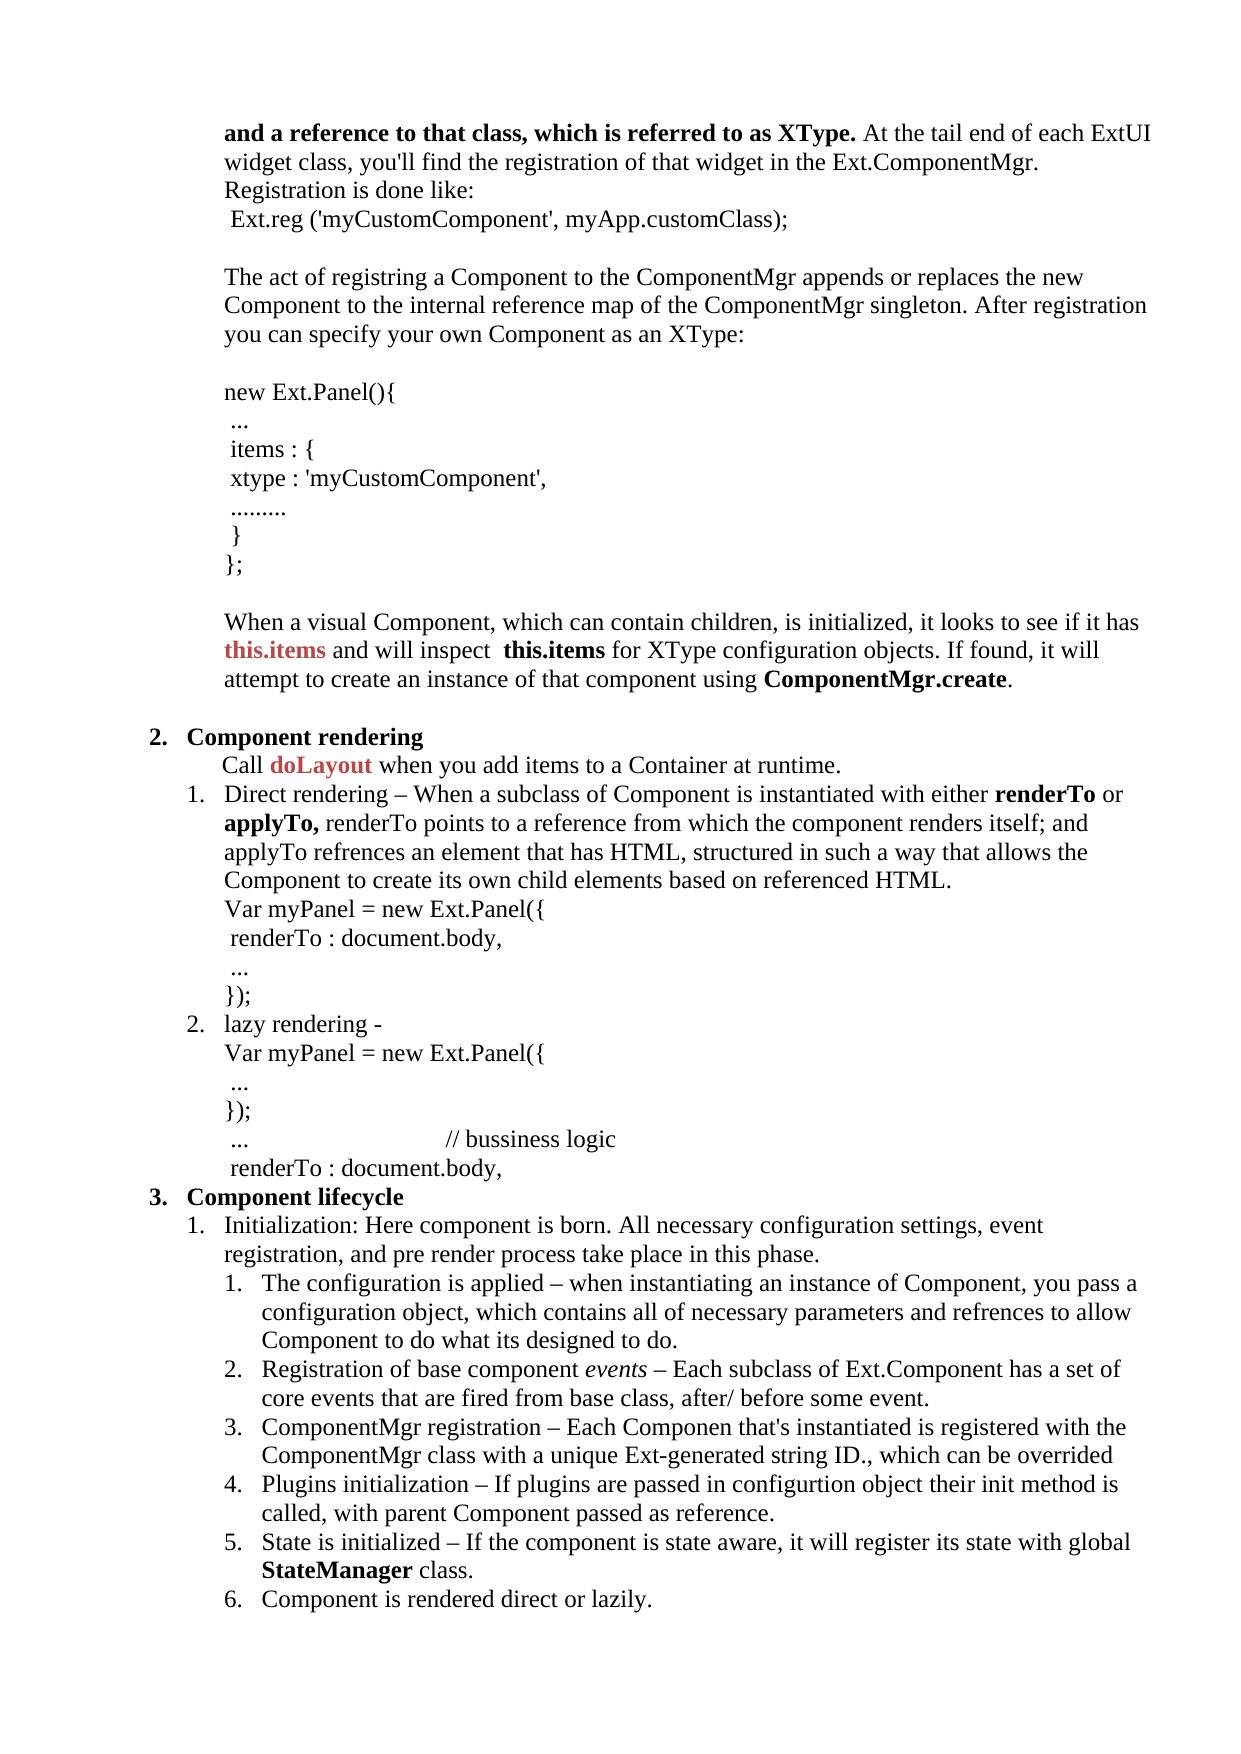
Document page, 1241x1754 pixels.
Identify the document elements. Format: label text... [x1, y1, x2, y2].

list Initialization: Here component is born. All necessary configuration settings, event registration, and pre render process take place in this phase. [186, 1211, 1169, 1268]
list ComponentMgr registration – Each Componen that's instantiated is registered with the ComponentMgr class with a unique Ext-generated string ID., which can be overrided [224, 1412, 1169, 1469]
text Call doLayout when you add items to a Container at runtime. [74, 751, 1169, 779]
list Direct rendering – When a subclass of Component is instantiated with either renderTo or applyTo, renderTo points to a reference from which the component renders itself; and applyTo refrences an element that has HTML, structured in such a way that allows the Component to create its own child elements based on referenced HTML. Var myPanel = new Ext.Panel({ renderTo : document.body, ... }); [186, 779, 1169, 1009]
list State is initialized – If the component is state aware, it will register its state with global StateManager class. [224, 1527, 1169, 1584]
list and a reference to that class, which is referred to as XType. At the tail end of each ExtUI widget class, you'll find the registration of that widget in the Ext.ComponentMgr. [186, 118, 1169, 176]
list The configuration is applied – when instantiating an instance of Component, you pass a configuration object, which contains all of necessary parameters and refrences to allow Component to do what its designed to do. [224, 1268, 1169, 1354]
list Component rendering [149, 722, 1169, 751]
list Component lifecycle [149, 1182, 1169, 1211]
list Plugins initialization – If plugins are passed in configurtion object their init method is called, with parent Component passed as reference. [224, 1469, 1169, 1527]
list Registration of base component events – Each subclass of Ext.Component has a set of core events that are fired from base class, after/ before some event. [224, 1354, 1169, 1412]
list lazy rendering - Var myPanel = new Ext.Panel({ ... }); ... // bussiness logic renderTo : document.body, [186, 1009, 1169, 1182]
list Component is rendered direct or lazily. [224, 1584, 1169, 1613]
list Registration is done like: Ext.reg ('myCustomComponent', myApp.customClass); The act of registring a Component to the ComponentMgr appends or replaces the new Component to the internal reference map of the ComponentMgr singleton. After registration you can specify your own Component as an XType: new Ext.Panel(){ ... items : { xtype : 'myCustomComponent', ......... } }; When a visual Component, which can contain children, is initialized, it looks to see if it has this.items and will inspect this.items for XType configuration objects. If found, it will attempt to create an instance of that component using ComponentMgr.create. [186, 176, 1169, 722]
